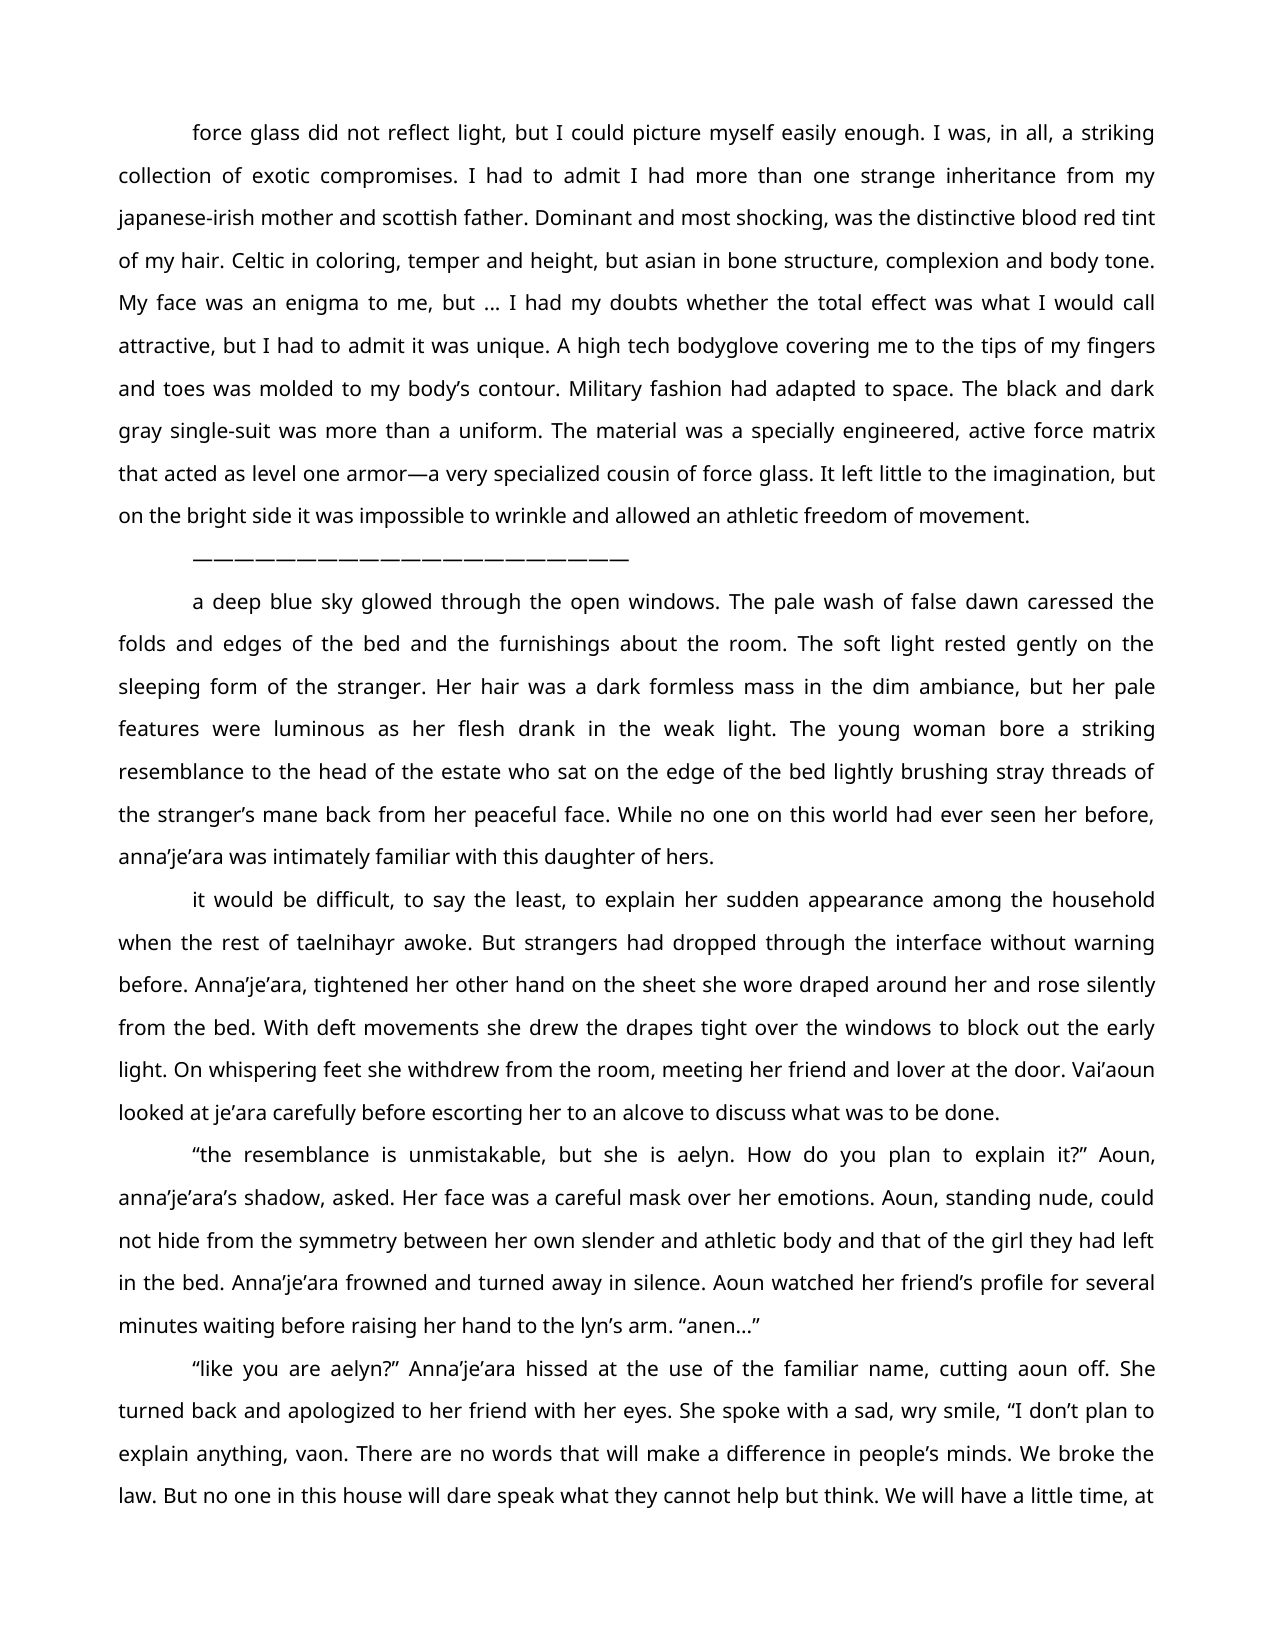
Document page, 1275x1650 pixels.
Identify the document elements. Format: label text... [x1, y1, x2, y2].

text “the resemblance is unmistakable, but she is aelyn. How do you plan to explain it?” Aoun, anna’je’ara’s shadow, asked. Her face was a careful mask over her emotions. Aoun, standing nude, could not hide from the symmetry between her own slender and athletic body and that of the girl they had left in the bed. Anna’je’ara frowned and turned away in silence. Aoun watched her friend’s profile for several minutes waiting before raising her hand to the lyn’s arm. “anen...” [118, 1141, 1157, 1339]
text a deep blue sky glowed through the open windows. The pale wash of false dawn caressed the folds and edges of the bed and the furnishings about the room. The soft light rested gently on the sleeping form of the stranger. Her hair was a dark formless mass in the dim ambiance, but her pale features were luminous as her flesh drank in the weak light. The young woman bore a striking resemblance to the head of the estate who sat on the edge of the bed lightly brushing stray threads of the stranger’s mane back from her peaceful face. While no one on this world had ever seen her before, anna’je’ara was intimately familiar with this daughter of hers. [118, 587, 1157, 871]
text ————————————————————— [118, 544, 1157, 573]
text it would be difficult, to say the least, to explain her sudden appearance among the household when the rest of taelnihayr awoke. But strangers had dropped through the interface without warning before. Anna’je’ara, tightened her other hand on the sheet she wore draped around her and rose silently from the bed. With deft movements she drew the drapes tight over the windows to block out the early light. On whispering feet she withdrew from the room, meeting her friend and lover at the door. Vai’aoun looked at je’ara carefully before escorting her to an alcove to discuss what was to be done. [118, 885, 1157, 1126]
text force glass did not reflect light, but I could picture myself easily enough. I was, in all, a striking collection of exotic compromises. I had to admit I had more than one strange inheritance from my japanese-irish mother and scottish father. Dominant and most shocking, was the distinctive blood red tint of my hair. Celtic in coloring, temper and height, but asian in bone structure, complexion and body tone. My face was an enigma to me, but ... I had my doubts whether the total effect was what I would call attractive, but I had to admit it was unique. A high tech bodyglove covering me to the tips of my fingers and toes was molded to my body’s contour. Military fashion had adapted to space. The black and dark gray single-suit was more than a uniform. The material was a specially engineered, active force matrix that acted as level one armor—a very specialized cousin of force glass. It left little to the imagination, but on the bright side it was impossible to wrinkle and allowed an athletic freedom of movement. [118, 118, 1157, 530]
text “like you are aelyn?” Anna’je’ara hissed at the use of the familiar name, cutting aoun off. She turned back and apologized to her friend with her eyes. She spoke with a sad, wry smile, “I don’t plan to explain anything, vaon. There are no words that will make a difference in people’s minds. We broke the law. But no one in this house will dare speak what they cannot help but think. We will have a little time, at [118, 1354, 1157, 1510]
